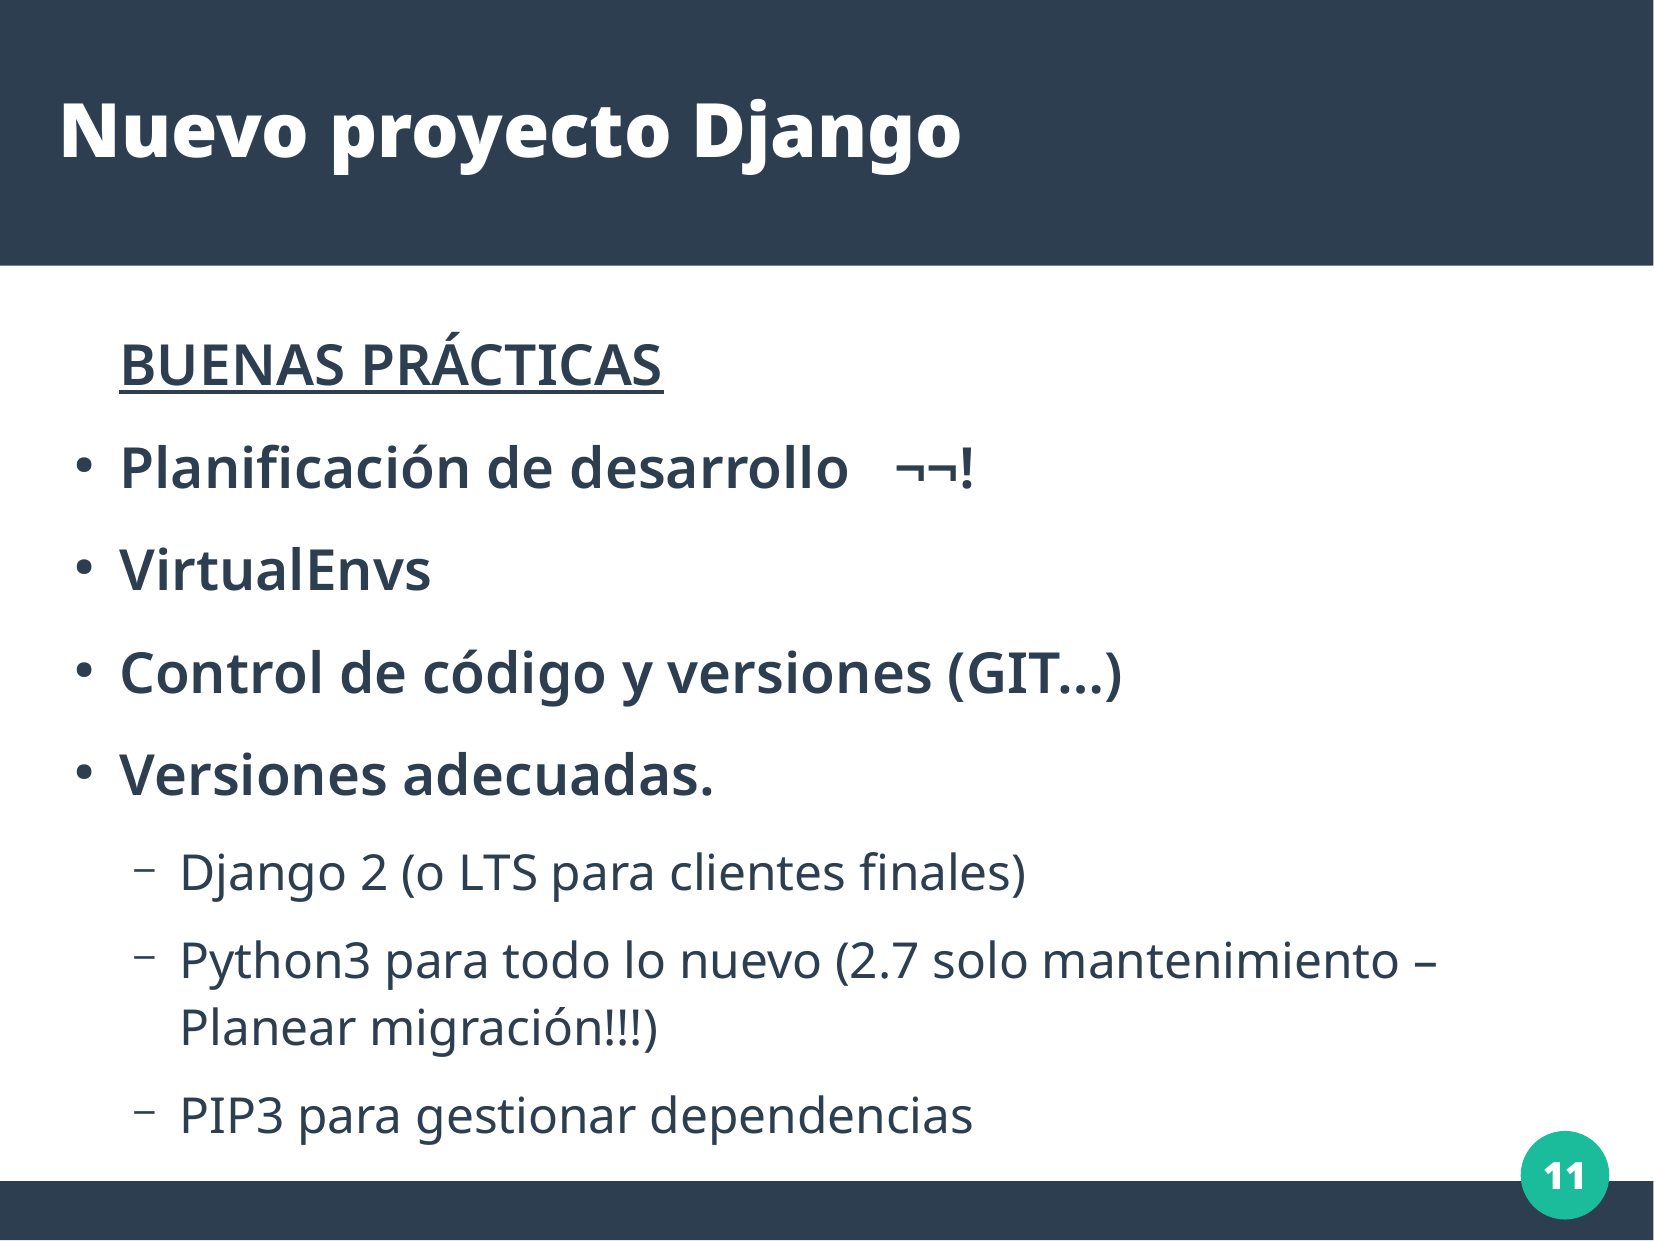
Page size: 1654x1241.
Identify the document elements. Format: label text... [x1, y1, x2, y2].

title Nuevo proyecto Django [59, 49, 1595, 207]
list BUENAS PRÁCTICAS Planificación de desarrollo ¬¬! VirtualEnvs Control de código y versiones (GIT…) Versiones adecuadas. Django 2 (o LTS para clientes finales) Python3 para todo lo nuevo (2.7 solo mantenimiento – Planear migración!!!) PIP3 para gestionar dependencias [59, 324, 1595, 1152]
